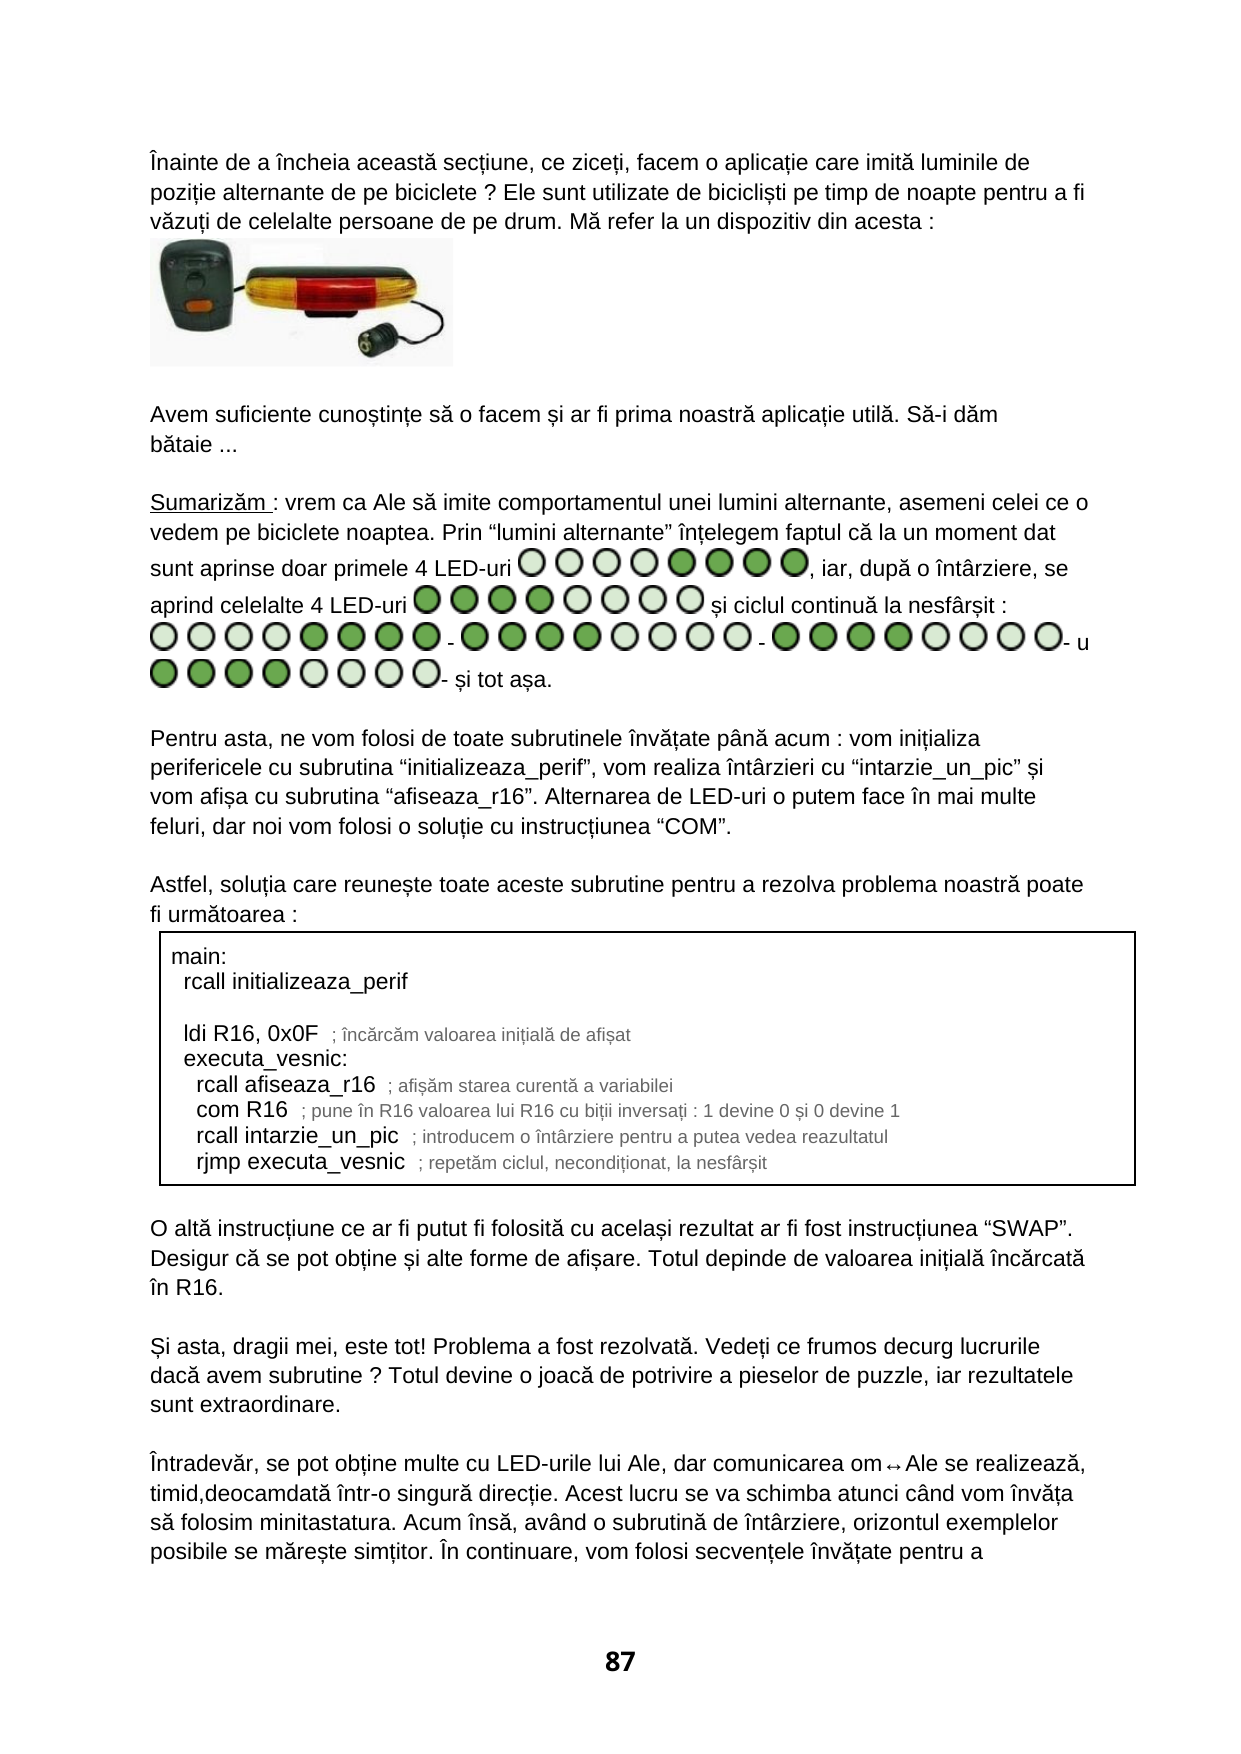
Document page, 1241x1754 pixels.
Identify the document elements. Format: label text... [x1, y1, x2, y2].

text Sumarizăm : vrem ca Ale să imite comportamentul unei lumini alternante, asemeni celei ce o vedem pe biciclete noaptea. Prin “lumini alternante” înțelegem faptul că la un moment dat sunt aprinse doar primele 4 LED-uri , iar, după o întârziere, se aprind celelalte 4 LED-uri și ciclul continuă la nesfârșit : - - - u- și tot așa. [150, 490, 1091, 692]
picture [150, 622, 441, 651]
picture [150, 238, 454, 373]
picture [518, 548, 809, 577]
table_header main: rcall initializeaza_perif ldi R16, 0x0F ; încărcăm valoarea inițială de afișat executa_vesnic: rcall afiseaza_r16 ; afișăm starea curentă a variabilei com R16 ; pune în R16 valoarea lui R16 cu biții inversați : 1 devine 0 și 0 devine 1 rcall intarzie_un_pic ; introducem o întârziere pentru a putea vedea reazultatul rjmp executa_vesnic ; repetăm ciclul, necondiționat, la nesfârșit [161, 933, 1134, 1184]
picture [150, 659, 441, 688]
picture [413, 585, 705, 614]
text Întradevăr, se pot obține multe cu LED-urile lui Ale, dar comunicarea om↔Ale se realizează, timid,deocamdată într-o singură direcție. Acest lucru se va schimba atunci când vom învăța să folosim minitastatura. Acum însă, având o subrutină de întârziere, orizontul exemplelor posibile se mărește simțitor. În continuare, vom folosi secvențele învățate pentru a [150, 1451, 1091, 1564]
picture [461, 622, 752, 651]
picture [772, 622, 1063, 651]
text Astfel, soluția care reunește toate aceste subrutine pentru a rezolva problema noastră poate fi următoarea : [150, 872, 1091, 927]
text Înainte de a încheia această secțiune, ce ziceți, facem o aplicație care imită luminile de poziție alternante de pe biciclete ? Ele sunt utilizate de bicicliști pe timp de noapte pentru a fi văzuți de celelalte persoane de pe drum. Mă refer la un dispozitiv din acesta : [150, 150, 1091, 234]
text O altă instrucțiune ce ar fi putut fi folosită cu același rezultat ar fi fost instrucțiunea “SWAP”. [150, 1216, 1091, 1241]
text Avem suficiente cunoștințe să o facem și ar fi prima noastră aplicație utilă. Să-i dăm bătaie ... [150, 402, 1091, 457]
text Și asta, dragii mei, este tot! Problema a fost rezolvată. Vedeți ce frumos decurg lucrurile dacă avem subrutine ? Totul devine o joacă de potrivire a pieselor de puzzle, iar rezultatele sunt extraordinare. [150, 1333, 1091, 1418]
text Pentru asta, ne vom folosi de toate subrutinele învățate până acum : vom inițializa perifericele cu subrutina “initializeaza_perif”, vom realiza întârzieri cu “intarzie_un_pic” și vom afișa cu subrutina “afiseaza_r16”. Alternarea de LED-uri o putem face în mai multe feluri, dar noi vom folosi o soluție cu instrucțiunea “COM”. [150, 725, 1091, 839]
text Desigur că se pot obține și alte forme de afișare. Totul depinde de valoarea inițială încărcată în R16. [150, 1245, 1091, 1300]
